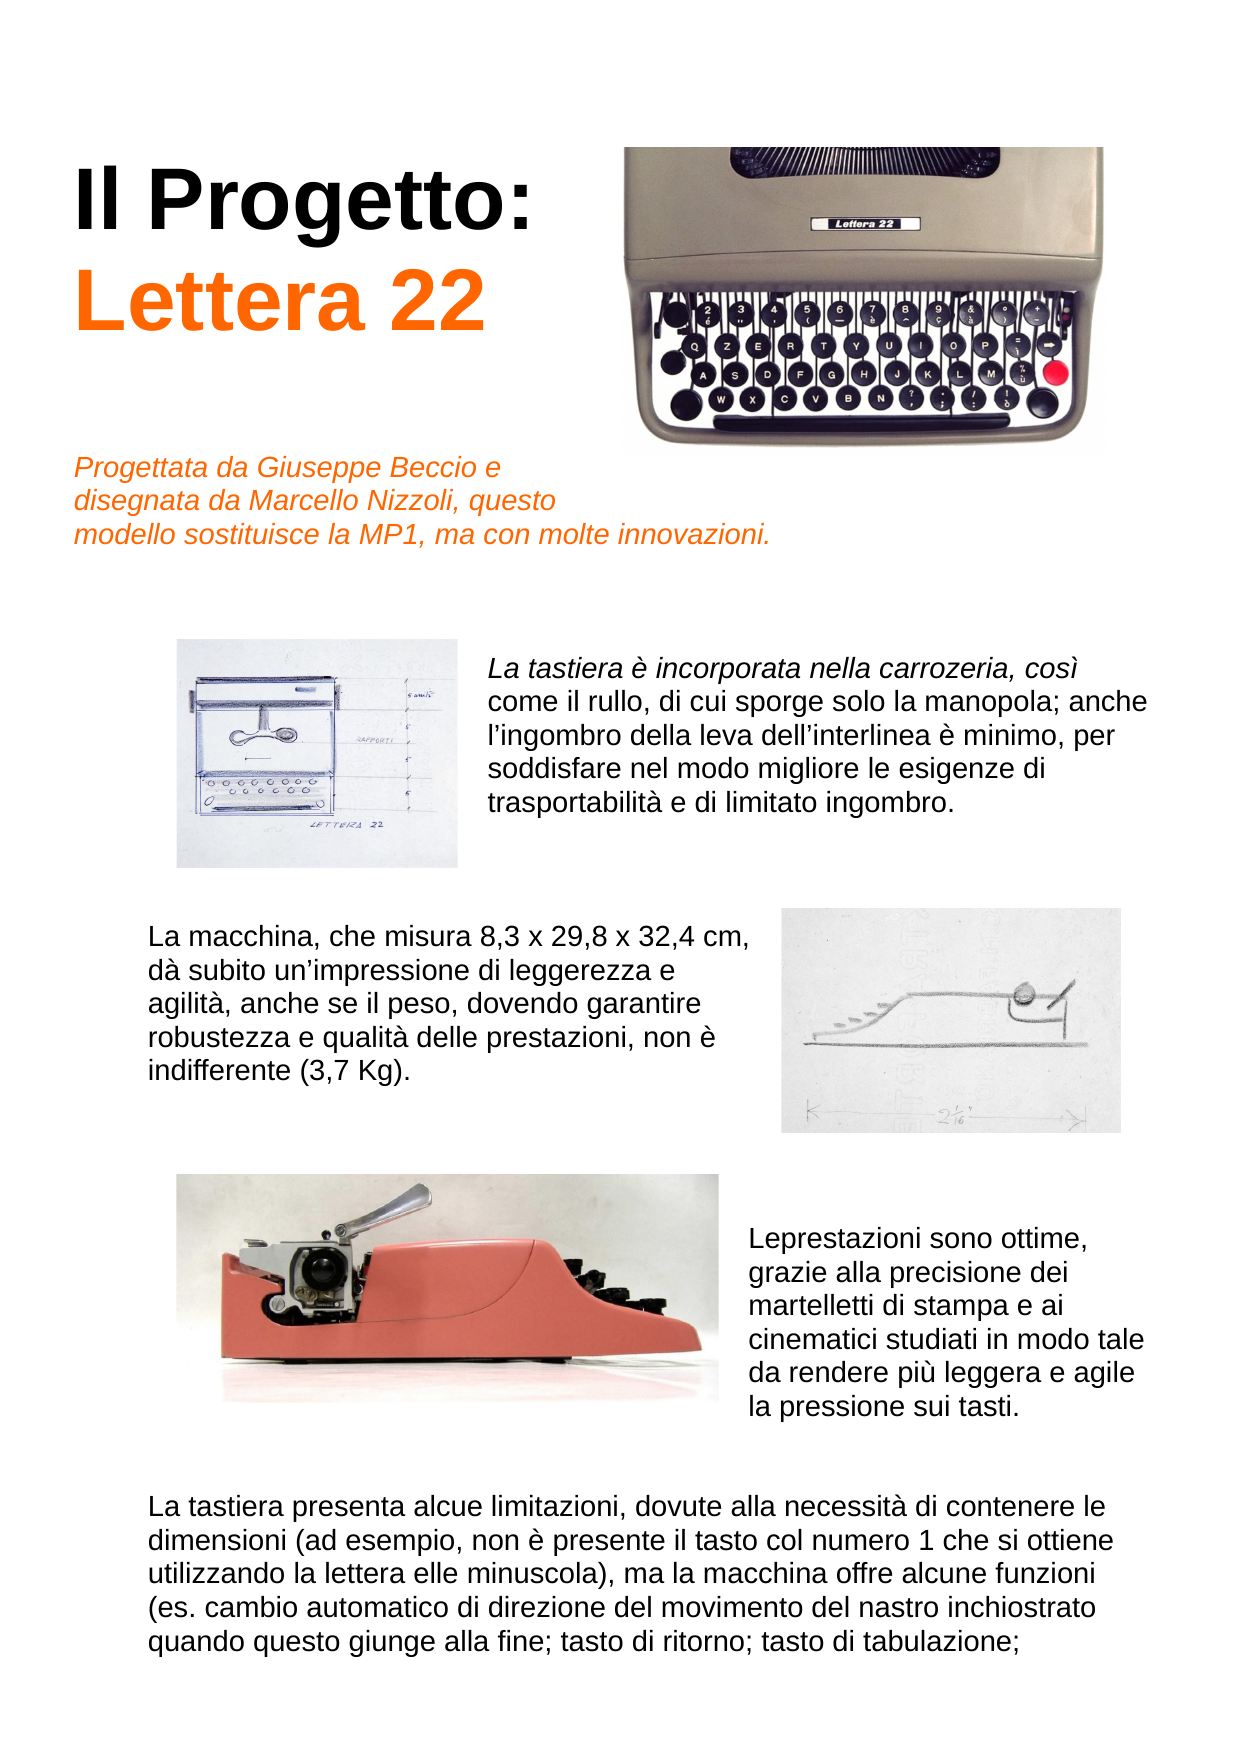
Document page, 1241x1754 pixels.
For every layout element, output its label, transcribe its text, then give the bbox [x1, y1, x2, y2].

text [1108, 148, 1152, 248]
text [148, 1255, 176, 1288]
text [1121, 953, 1152, 986]
text [148, 1355, 176, 1389]
text la pressione sui tasti. [148, 1389, 1152, 1422]
text modello sostituisce la MP1, ma con molte innovazioni. [74, 517, 1152, 550]
text Leprestazioni sono ottime, [719, 1221, 1152, 1255]
text quando questo giunge alla fine; tasto di ritorno; tasto di tabulazione; [148, 1624, 1152, 1657]
text disegnata da Marcello Nizzoli, questo [74, 483, 1152, 517]
text come il rullo, di cui sporge solo la manopola; anche [458, 684, 1152, 718]
text l’ingombro della leva dell’interlinea è minimo, per [458, 718, 1152, 752]
text soddisfare nel modo migliore le esigenze di [458, 752, 1152, 785]
text cinematici studiati in modo tale [719, 1322, 1152, 1355]
text [1121, 1020, 1152, 1053]
text martelletti di stampa e ai [719, 1288, 1152, 1322]
text (es. cambio automatico di direzione del movimento del nastro inchiostrato [148, 1590, 1152, 1624]
text La tastiera presenta alcue limitazioni, dovute alla necessità di contenere le [148, 1489, 1152, 1523]
text La tastiera è incorporata nella carrozeria, così [458, 651, 1152, 684]
text [148, 785, 176, 819]
text [148, 1322, 176, 1355]
text Progettata da Giuseppe Beccio e [74, 450, 1152, 483]
picture [620, 147, 1108, 455]
picture [781, 908, 1121, 1133]
text [1121, 986, 1152, 1020]
text [1121, 1053, 1152, 1087]
text [148, 1221, 176, 1255]
text indifferente (3,7 Kg). [148, 1053, 781, 1087]
text Lettera 22 [74, 248, 620, 349]
text grazie alla precisione dei [719, 1255, 1152, 1288]
text dimensioni (ad esempio, non è presente il tasto col numero 1 che si ottiene [148, 1523, 1152, 1557]
text utilizzando la lettera elle minuscola), ma la macchina offre alcune funzioni [148, 1557, 1152, 1590]
text La macchina, che misura 8,3 x 29,8 x 32,4 cm, [148, 919, 781, 953]
text agilità, anche se il peso, dovendo garantire [148, 986, 781, 1020]
text robustezza e qualità delle prestazioni, non è [148, 1020, 781, 1053]
text trasportabilità e di limitato ingombro. [458, 785, 1152, 819]
text dà subito un’impressione di leggerezza e [148, 953, 781, 986]
text [148, 1288, 176, 1322]
text [1108, 248, 1152, 349]
picture [176, 639, 458, 868]
text Il Progetto: [74, 148, 620, 248]
text [1121, 919, 1152, 953]
text da rendere più leggera e agile [719, 1355, 1152, 1389]
picture [176, 1174, 719, 1403]
text [148, 752, 176, 785]
